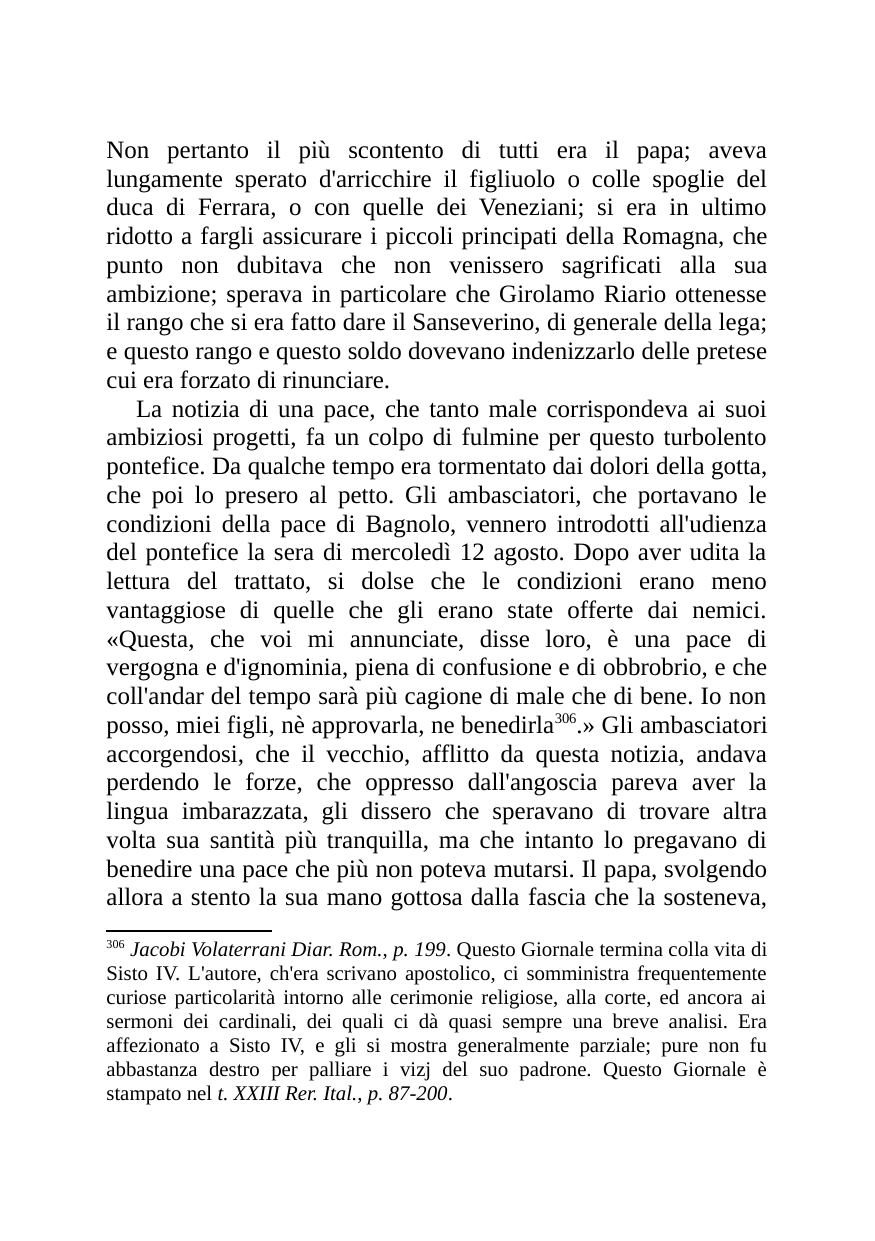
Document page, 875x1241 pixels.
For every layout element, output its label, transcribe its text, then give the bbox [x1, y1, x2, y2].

text Jacobi Volaterrani Diar. Rom., p. 199. Questo Giornale termina colla vita di Sisto IV. L'autore, ch'era scrivano apostolico, ci somministra frequentemente curiose particolarità intorno alle cerimonie religiose, alla corte, ed ancora ai sermoni dei cardinali, dei quali ci dà quasi sempre una breve analisi. Era affezionato a Sisto IV, e gli si mostra generalmente parziale; pure non fu abbastanza destro per palliare i vizj del suo padrone. Questo Giornale è stampato nel t. XXIII Rer. Ital., p. 87-200. [106, 937, 768, 1105]
text La notizia di una pace, che tanto male corrispondeva ai suoi ambiziosi progetti, fa un colpo di fulmine per questo turbolento pontefice. Da qualche tempo era tormentato dai dolori della gotta, che poi lo presero al petto. Gli ambasciatori, che portavano le condizioni della pace di Bagnolo, vennero introdotti all'udienza del pontefice la sera di mercoledì 12 agosto. Dopo aver udita la lettura del trattato, si dolse che le condizioni erano meno vantaggiose di quelle che gli erano state offerte dai nemici. «Questa, che voi mi annunciate, disse loro, è una pace di vergogna e d'ignominia, piena di confusione e di obbrobrio, e che coll'andar del tempo sarà più cagione di male che di bene. Io non posso, miei figli, nè approvarla, ne benedirla.» Gli ambasciatori accorgendosi, che il vecchio, afflitto da questa notizia, andava perdendo le forze, che oppresso dall'angoscia pareva aver la lingua imbarazzata, gli dissero che speravano di trovare altra volta sua santità più tranquilla, ma che intanto lo pregavano di benedire una pace che più non poteva mutarsi. Il papa, svolgendo allora a stento la sua mano gottosa dalla fascia che la sosteneva, [106, 394, 768, 911]
text Non pertanto il più scontento di tutti era il papa; aveva lungamente sperato d'arricchire il figliuolo o colle spoglie del duca di Ferrara, o con quelle dei Veneziani; si era in ultimo ridotto a fargli assicurare i piccoli principati della Romagna, che punto non dubitava che non venissero sagrificati alla sua ambizione; sperava in particolare che Girolamo Riario ottenesse il rango che si era fatto dare il Sanseverino, di generale della lega; e questo rango e questo soldo dovevano indenizzarlo delle pretese cui era forzato di rinunciare. [106, 135, 768, 394]
